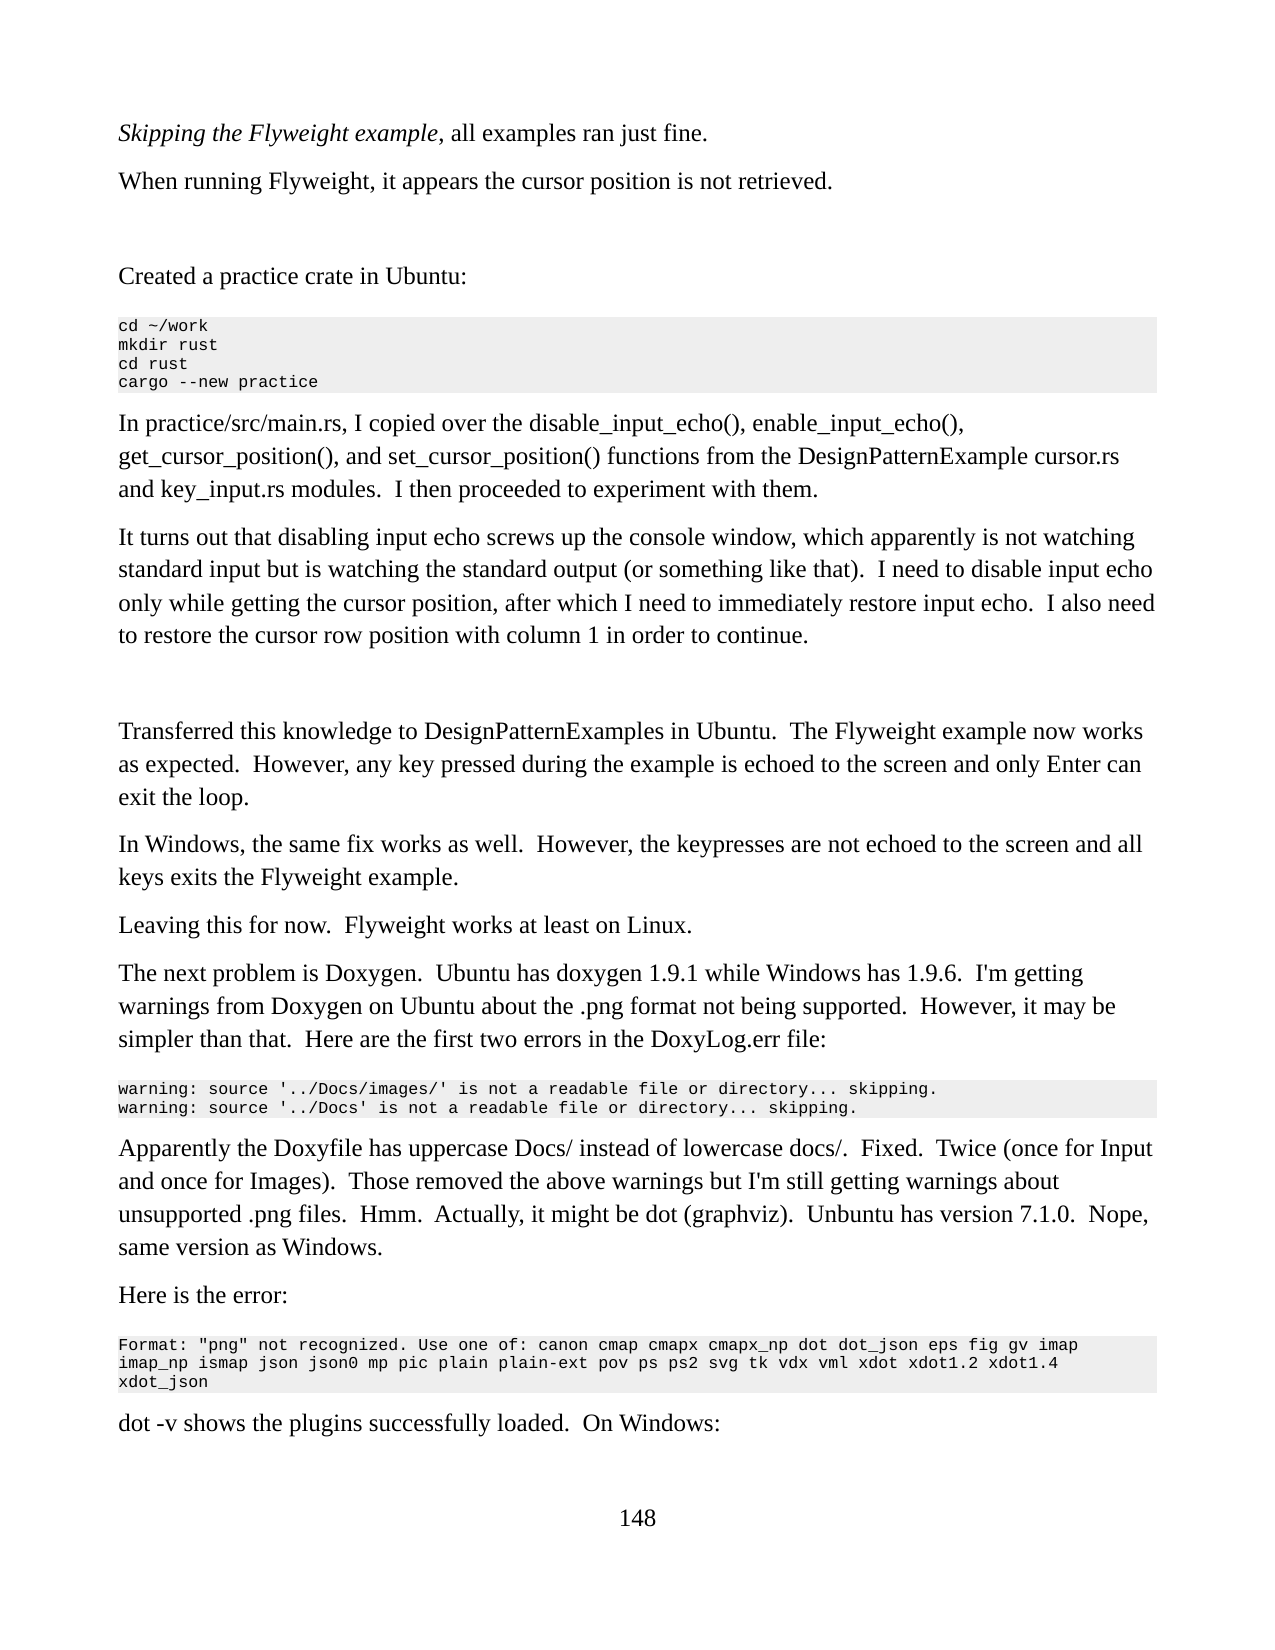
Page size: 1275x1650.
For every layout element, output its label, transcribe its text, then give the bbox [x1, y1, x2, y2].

text Leaving this for now. Flyweight works at least on Linux. [118, 910, 1157, 939]
text Skipping the Flyweight example, all examples ran just fine. [118, 118, 1157, 147]
text warning: source '../Docs/images/' is not a readable file or directory... skipping. [118, 1080, 1157, 1099]
text mkdir rust [118, 336, 1157, 355]
text Here is the error: [118, 1280, 1157, 1308]
text Transferred this knowledge to DesignPatternExamples in Ubuntu. The Flyweight example now works as expected. However, any key pressed during the example is echoed to the screen and only Enter can exit the loop. [118, 716, 1157, 811]
text The next problem is Doxygen. Ubuntu has doxygen 1.9.1 while Windows has 1.9.6. I'm getting warnings from Doxygen on Ubuntu about the .png format not being supported. However, it may be simpler than that. Here are the first two errors in the DoxyLog.err file: [118, 958, 1157, 1052]
text cd ~/work [118, 317, 1157, 336]
text In practice/src/main.rs, I copied over the disable_input_echo(), enable_input_echo(), get_cursor_position(), and set_cursor_position() functions from the DesignPatternExample cursor.rs and key_input.rs modules. I then proceeded to experiment with them. [118, 408, 1157, 503]
text When running Flyweight, it appears the cursor position is not retrieved. [118, 166, 1157, 194]
text Format: "png" not recognized. Use one of: canon cmap cmapx cmapx_np dot dot_json eps fig gv imap imap_np ismap json json0 mp pic plain plain-ext pov ps ps2 svg tk vdx vml xdot xdot1.2 xdot1.4 xdot_json [118, 1336, 1157, 1393]
text Created a practice crate in Ubuntu: [118, 261, 1157, 290]
text dot -v shows the plugins successfully loaded. On Windows: [118, 1408, 1157, 1437]
text cd rust [118, 355, 1157, 374]
text cargo --new practice [118, 374, 1157, 393]
text In Windows, the same fix works as well. However, the keypresses are not echoed to the screen and all keys exits the Flyweight example. [118, 829, 1157, 891]
text Apparently the Doxyfile has uppercase Docs/ instead of lowercase docs/. Fixed. Twice (once for Input and once for Images). Those removed the above warnings but I'm still getting warnings about unsupported .png files. Hmm. Actually, it might be dot (graphviz). Unbuntu has version 7.1.0. Nope, same version as Windows. [118, 1133, 1157, 1261]
text It turns out that disabling input echo screws up the console window, which apparently is not watching standard input but is watching the standard output (or something like that). I need to disable input echo only while getting the cursor position, after which I need to immediately restore input echo. I also need to restore the cursor row position with column 1 in order to continue. [118, 522, 1157, 649]
text warning: source '../Docs' is not a readable file or directory... skipping. [118, 1099, 1157, 1118]
